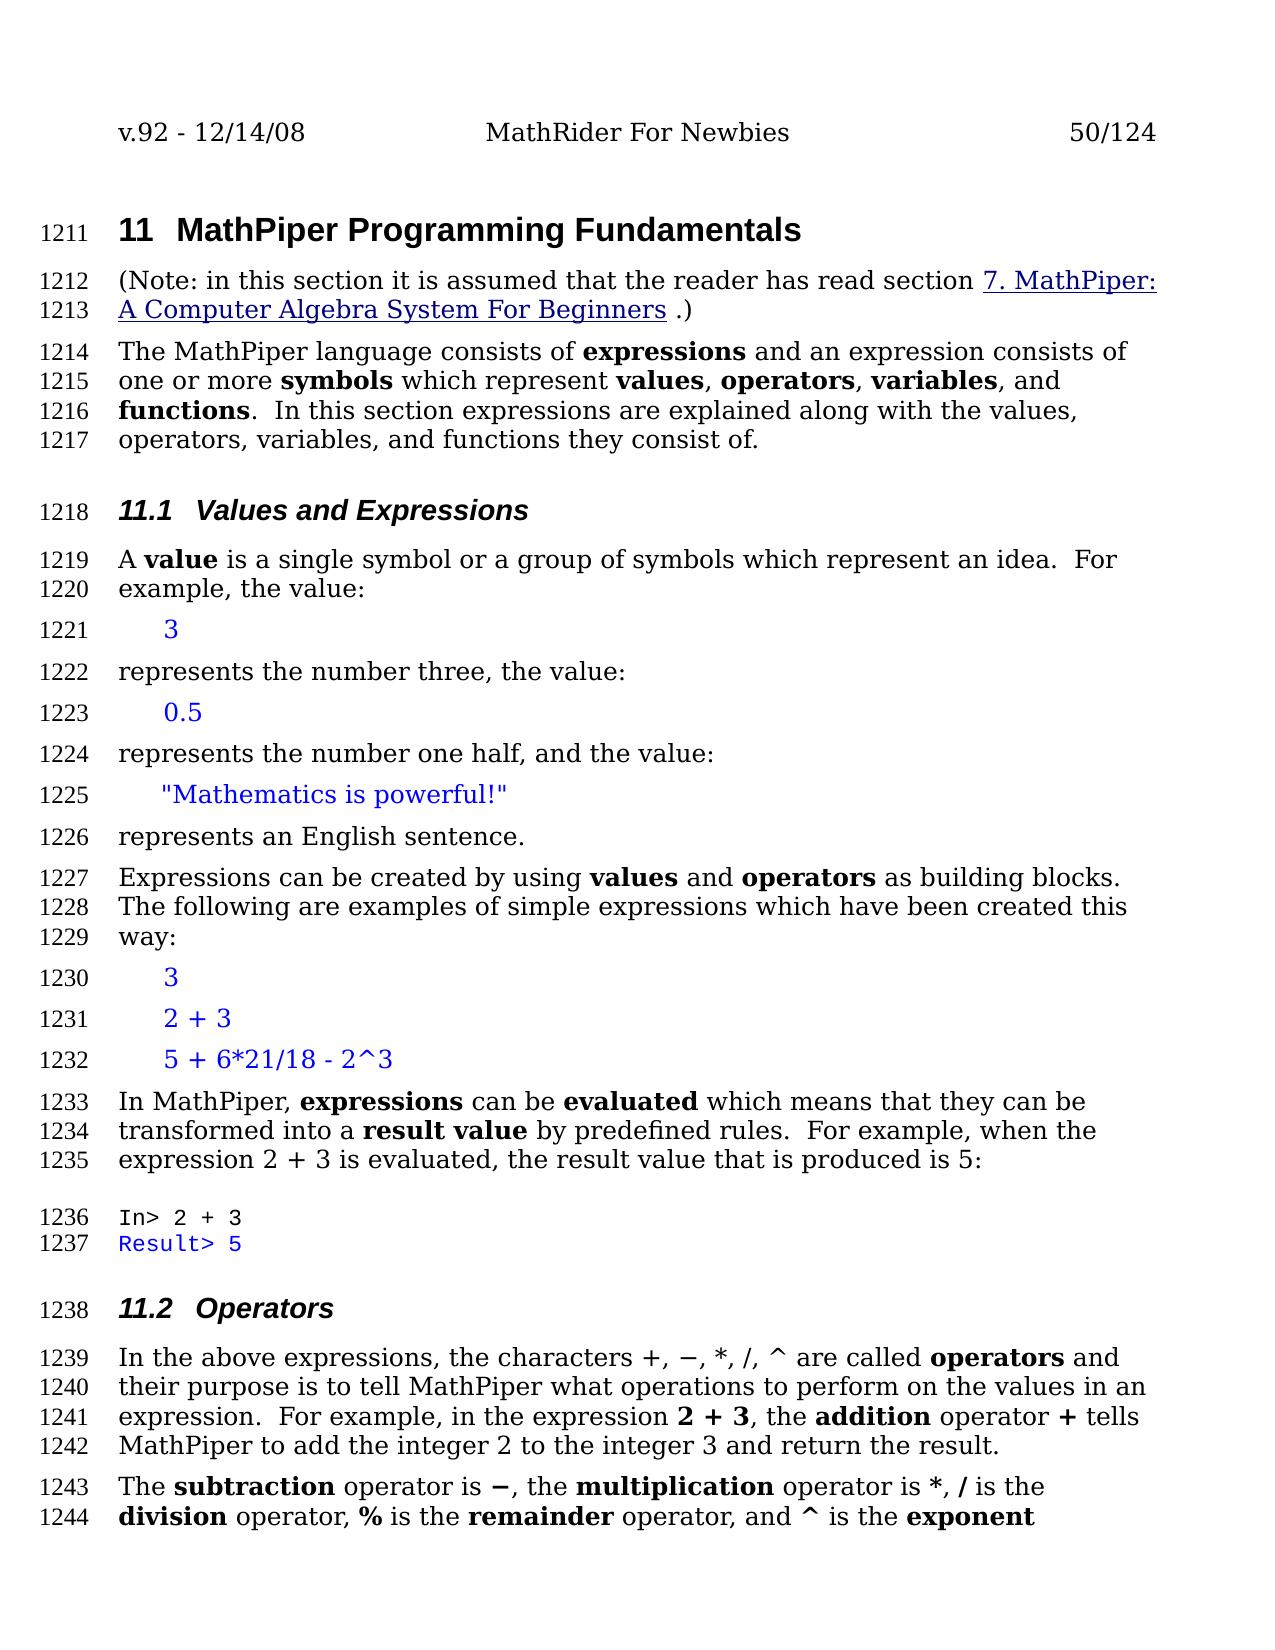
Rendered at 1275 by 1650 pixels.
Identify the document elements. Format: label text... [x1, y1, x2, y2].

text Expressions can be created by using values and operators as building blocks. The following are examples of simple expressions which have been created this way: [118, 863, 1157, 951]
text In> 2 + 3 [118, 1207, 1157, 1232]
text In MathPiper, expressions can be evaluated which means that they can be transformed into a result value by predefined rules. For example, when the expression 2 + 3 is evaluated, the result value that is produced is 5: [118, 1087, 1157, 1174]
text 5 + 6*21/18 - 2^3 [163, 1045, 1157, 1074]
text In the above expressions, the characters +, −, *, /, ^ are called operators and their purpose is to tell MathPiper what operations to perform on the values in an expression. For example, in the expression 2 + 3, the addition operator + tells MathPiper to add the integer 2 to the integer 3 and return the result. [118, 1343, 1157, 1460]
text 0.5 [163, 698, 1157, 727]
text The MathPiper language consists of expressions and an expression consists of one or more symbols which represent values, operators, variables, and functions. In this section expressions are explained along with the values, operators, variables, and functions they consist of. [118, 337, 1157, 454]
subtitle Values and Expressions [118, 493, 1157, 527]
text "Mathematics is powerful!" [161, 781, 1157, 810]
text 2 + 3 [163, 1004, 1157, 1033]
text 3 [163, 963, 1157, 992]
text The subtraction operator is −, the multiplication operator is *, / is the division operator, % is the remainder operator, and ^ is the exponent [118, 1472, 1157, 1531]
text (Note: in this section it is assumed that the reader has read section 7. MathPiper: A Computer Algebra System For Beginners .) [118, 266, 1157, 325]
text represents the number three, the value: [118, 657, 1157, 686]
text 3 [163, 615, 1157, 644]
text A value is a single symbol or a group of symbols which represent an idea. For example, the value: [118, 545, 1157, 603]
text represents the number one half, and the value: [118, 739, 1157, 768]
text represents an English sentence. [118, 822, 1157, 851]
subtitle Operators [118, 1291, 1157, 1325]
subtitle MathPiper Programming Fundamentals [118, 210, 1157, 248]
text Result> 5 [118, 1232, 1157, 1258]
